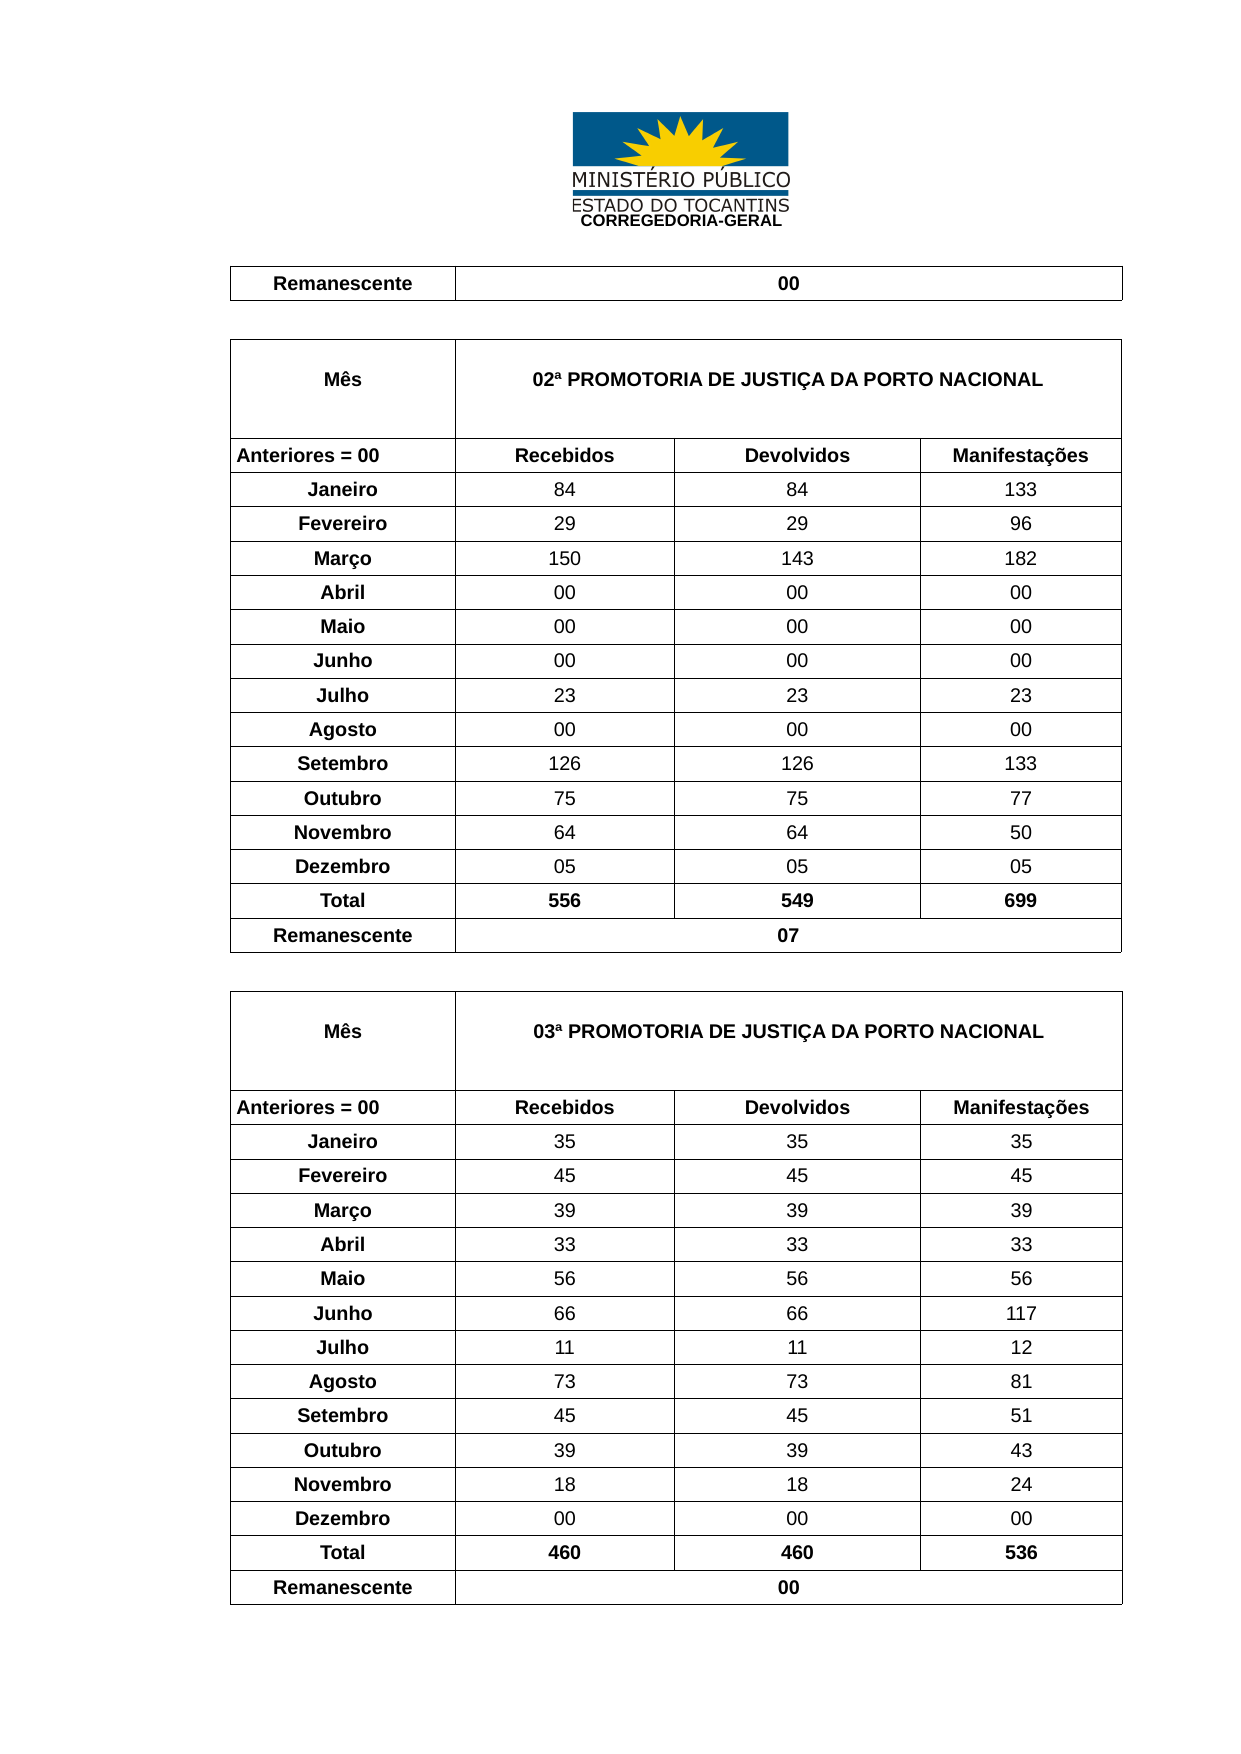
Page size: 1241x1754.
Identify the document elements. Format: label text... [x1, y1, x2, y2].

table_cell 45 [456, 1399, 674, 1433]
table_cell 699 [921, 884, 1121, 918]
table_cell Agosto [231, 713, 455, 746]
table_cell 00 [456, 610, 674, 643]
table_cell 133 [921, 747, 1121, 781]
table_cell Maio [231, 610, 455, 643]
table_cell Remanescente [231, 267, 455, 300]
table_cell 182 [921, 542, 1121, 575]
table_cell 43 [921, 1434, 1122, 1467]
table_cell 39 [675, 1434, 920, 1467]
table_cell 11 [675, 1331, 920, 1364]
table_cell 549 [675, 884, 920, 918]
table_cell 23 [675, 679, 920, 712]
table_cell 75 [675, 782, 920, 815]
table_cell 00 [921, 713, 1121, 746]
table_cell Recebidos [456, 1091, 674, 1124]
table_cell Manifestações [921, 1091, 1122, 1124]
table_cell 00 [456, 267, 1122, 300]
table_cell Março [231, 542, 455, 575]
table_cell 23 [456, 679, 674, 712]
table_cell 50 [921, 816, 1121, 849]
table_cell 117 [921, 1297, 1122, 1330]
table_cell 66 [675, 1297, 920, 1330]
table_cell 56 [456, 1262, 674, 1296]
table_cell 35 [675, 1125, 920, 1158]
table_cell Maio [231, 1262, 455, 1296]
table_cell Total [231, 1536, 455, 1570]
table_cell 126 [456, 747, 674, 781]
table_cell 33 [456, 1228, 674, 1261]
table_cell 39 [675, 1194, 920, 1227]
table_cell 460 [675, 1536, 920, 1570]
table_cell Junho [231, 645, 455, 678]
table_cell 56 [921, 1262, 1122, 1296]
table_cell 00 [921, 610, 1121, 643]
table_header Mês [231, 992, 455, 1090]
table_cell Novembro [231, 1468, 455, 1501]
table_cell 00 [675, 713, 920, 746]
table_cell Setembro [231, 747, 455, 781]
table_cell 460 [456, 1536, 674, 1570]
table_cell 133 [921, 473, 1121, 506]
table_cell Remanescente [231, 1571, 455, 1604]
table_cell 33 [921, 1228, 1122, 1261]
table_cell 18 [675, 1468, 920, 1501]
table_cell 73 [675, 1365, 920, 1398]
table_cell 75 [456, 782, 674, 815]
table_cell 81 [921, 1365, 1122, 1398]
table_cell 39 [456, 1434, 674, 1467]
table_cell Junho [231, 1297, 455, 1330]
table_cell 96 [921, 507, 1121, 541]
table_cell 556 [456, 884, 674, 918]
table_cell 00 [456, 645, 674, 678]
table_cell 73 [456, 1365, 674, 1398]
table_cell 35 [456, 1125, 674, 1158]
table_cell Total [231, 884, 455, 918]
table_cell Janeiro [231, 1125, 455, 1158]
table_cell 77 [921, 782, 1121, 815]
table_cell 39 [456, 1194, 674, 1227]
table_cell 39 [921, 1194, 1122, 1227]
picture [572, 112, 790, 212]
table_cell 143 [675, 542, 920, 575]
table_cell Agosto [231, 1365, 455, 1398]
table_cell Abril [231, 1228, 455, 1261]
table_cell Julho [231, 1331, 455, 1364]
table_cell Anteriores = 00 [231, 439, 455, 472]
table_header 02ª PROMOTORIA DE JUSTIÇA DA PORTO NACIONAL [456, 340, 1121, 438]
table_cell 00 [921, 1502, 1122, 1535]
table_cell Março [231, 1194, 455, 1227]
table_cell 18 [456, 1468, 674, 1501]
table_cell 05 [675, 850, 920, 883]
table_cell 45 [675, 1160, 920, 1193]
table_cell 07 [456, 919, 1121, 952]
table_cell Devolvidos [675, 439, 920, 472]
table_cell 00 [675, 610, 920, 643]
table_cell 00 [675, 1502, 920, 1535]
table_cell 84 [675, 473, 920, 506]
table_cell 51 [921, 1399, 1122, 1433]
table_header 03ª PROMOTORIA DE JUSTIÇA DA PORTO NACIONAL [456, 992, 1122, 1090]
table_cell 66 [456, 1297, 674, 1330]
table_cell Recebidos [456, 439, 674, 472]
table_cell 64 [456, 816, 674, 849]
table_cell Novembro [231, 816, 455, 849]
table_cell 00 [675, 645, 920, 678]
table_cell 12 [921, 1331, 1122, 1364]
table_cell 29 [675, 507, 920, 541]
table_cell 35 [921, 1125, 1122, 1158]
table_cell Devolvidos [675, 1091, 920, 1124]
table_cell 00 [921, 645, 1121, 678]
table_cell Janeiro [231, 473, 455, 506]
table_cell 11 [456, 1331, 674, 1364]
table_cell 23 [921, 679, 1121, 712]
table_cell Anteriores = 00 [231, 1091, 455, 1124]
table_cell 126 [675, 747, 920, 781]
table_cell Julho [231, 679, 455, 712]
table_header Mês [231, 340, 455, 438]
table_cell 45 [456, 1160, 674, 1193]
table_cell 00 [921, 576, 1121, 609]
table_cell Remanescente [231, 919, 455, 952]
table_cell 45 [675, 1399, 920, 1433]
table_cell 00 [456, 1502, 674, 1535]
table_cell 24 [921, 1468, 1122, 1501]
table_cell 536 [921, 1536, 1122, 1570]
table_cell Dezembro [231, 1502, 455, 1535]
table_cell 00 [675, 576, 920, 609]
table_cell 64 [675, 816, 920, 849]
table_cell 56 [675, 1262, 920, 1296]
table_cell 45 [921, 1160, 1122, 1193]
table_cell Fevereiro [231, 1160, 455, 1193]
table_cell 150 [456, 542, 674, 575]
table_cell 33 [675, 1228, 920, 1261]
table_cell 84 [456, 473, 674, 506]
table_cell Setembro [231, 1399, 455, 1433]
table_cell 00 [456, 1571, 1122, 1604]
table_cell Abril [231, 576, 455, 609]
table_cell Outubro [231, 1434, 455, 1467]
table_cell 29 [456, 507, 674, 541]
table_cell 00 [456, 576, 674, 609]
table_cell Dezembro [231, 850, 455, 883]
table_cell Manifestações [921, 439, 1121, 472]
table_cell 05 [456, 850, 674, 883]
table_cell 05 [921, 850, 1121, 883]
table_cell 00 [456, 713, 674, 746]
table_cell Fevereiro [231, 507, 455, 541]
table_cell Outubro [231, 782, 455, 815]
